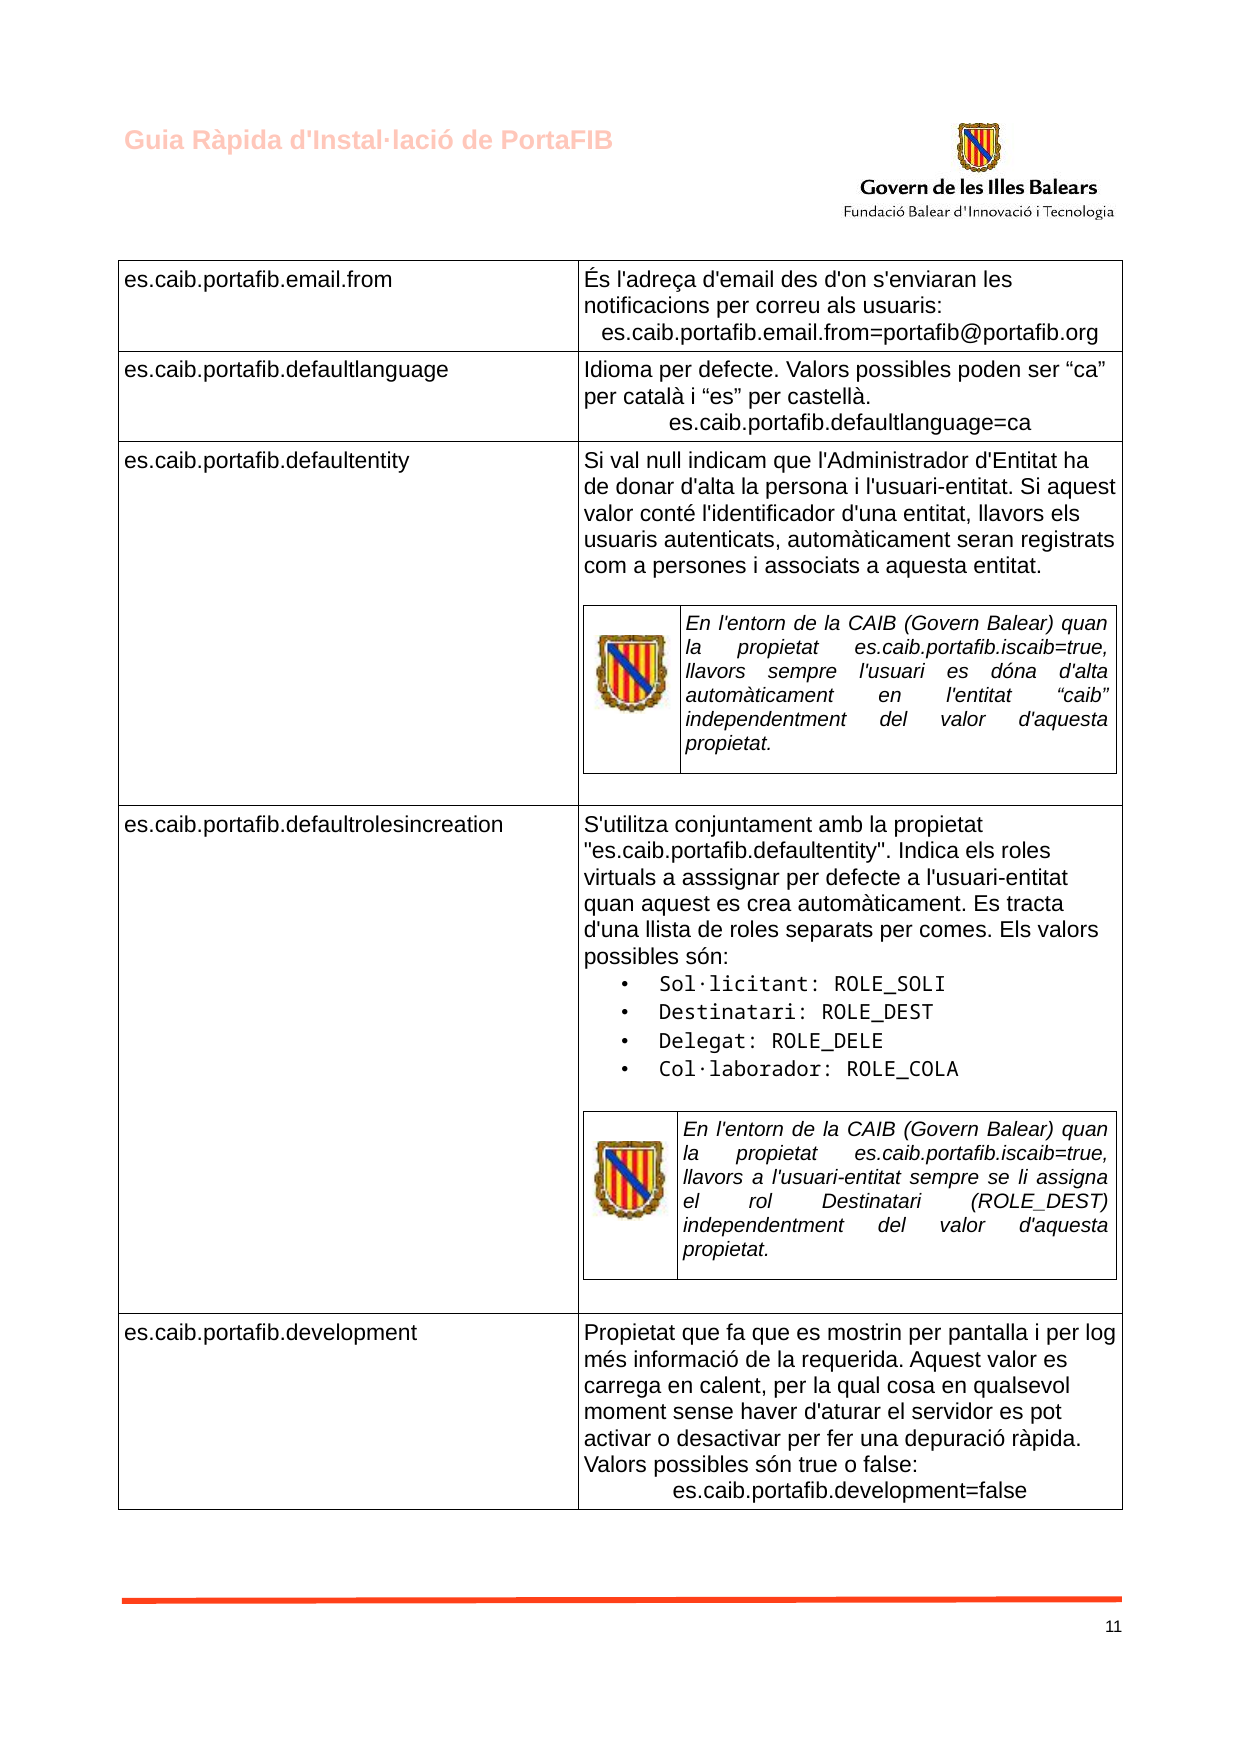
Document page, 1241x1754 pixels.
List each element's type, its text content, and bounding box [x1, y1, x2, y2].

picture [840, 123, 1117, 220]
table_cell Si val null indicam que l'Administrador d'Entitat ha de donar d'alta la persona i l'usuari-entitat. Si aquest valor conté l'identificador d'una entitat, llavors els usuaris autenticats, automàticament seran registrats com a persones i associats a aquesta entitat. [579, 442, 1122, 805]
table_cell es.caib.portafib.defaultentity [119, 442, 578, 805]
table_header [584, 1112, 677, 1279]
table_header [584, 606, 680, 773]
table_cell S'utilitza conjuntament amb la propietat "es.caib.portafib.defaultentity". Indica els roles virtuals a asssignar per defecte a l'usuari-entitat quan aquest es crea automàticament. Es tracta d'una llista de roles separats per comes. Els valors possibles són: Sol·licitant: ROLE_SOLI Destinatari: ROLE_DEST Delegat: ROLE_DELE Col·laborador: ROLE_COLA [579, 806, 1122, 1313]
table_cell es.caib.portafib.development [119, 1314, 578, 1509]
table_cell Idioma per defecte. Valors possibles poden ser “ca” per català i “es” per castellà. es.caib.portafib.defaultlanguage=ca [579, 352, 1122, 441]
table_cell es.caib.portafib.email.from [119, 261, 578, 351]
table_cell es.caib.portafib.defaultrolesincreation [119, 806, 578, 1313]
table_cell És l'adreça d'email des d'on s'enviaran les notificacions per correu als usuaris: es.caib.portafib.email.from=portafib@portafib.org [579, 261, 1122, 351]
table_header En l'entorn de la CAIB (Govern Balear) quan la propietat es.caib.portafib.iscaib=true, llavors sempre l'usuari es dóna d'alta automàticament en l'entitat “caib” independentment del valor d'aquesta propietat. [681, 606, 1116, 773]
picture [590, 1141, 670, 1221]
table_header En l'entorn de la CAIB (Govern Balear) quan la propietat es.caib.portafib.iscaib=true, llavors a l'usuari-entitat sempre se li assigna el rol Destinatari (ROLE_DEST) independentment del valor d'aquesta propietat. [678, 1112, 1116, 1279]
picture [592, 635, 672, 714]
table_cell Propietat que fa que es mostrin per pantalla i per log més informació de la requerida. Aquest valor es carrega en calent, per la qual cosa en qualsevol moment sense haver d'aturar el servidor es pot activar o desactivar per fer una depuració ràpida. Valors possibles són true o false: es.caib.portafib.development=false [579, 1314, 1122, 1509]
table_cell es.caib.portafib.defaultlanguage [119, 352, 578, 441]
